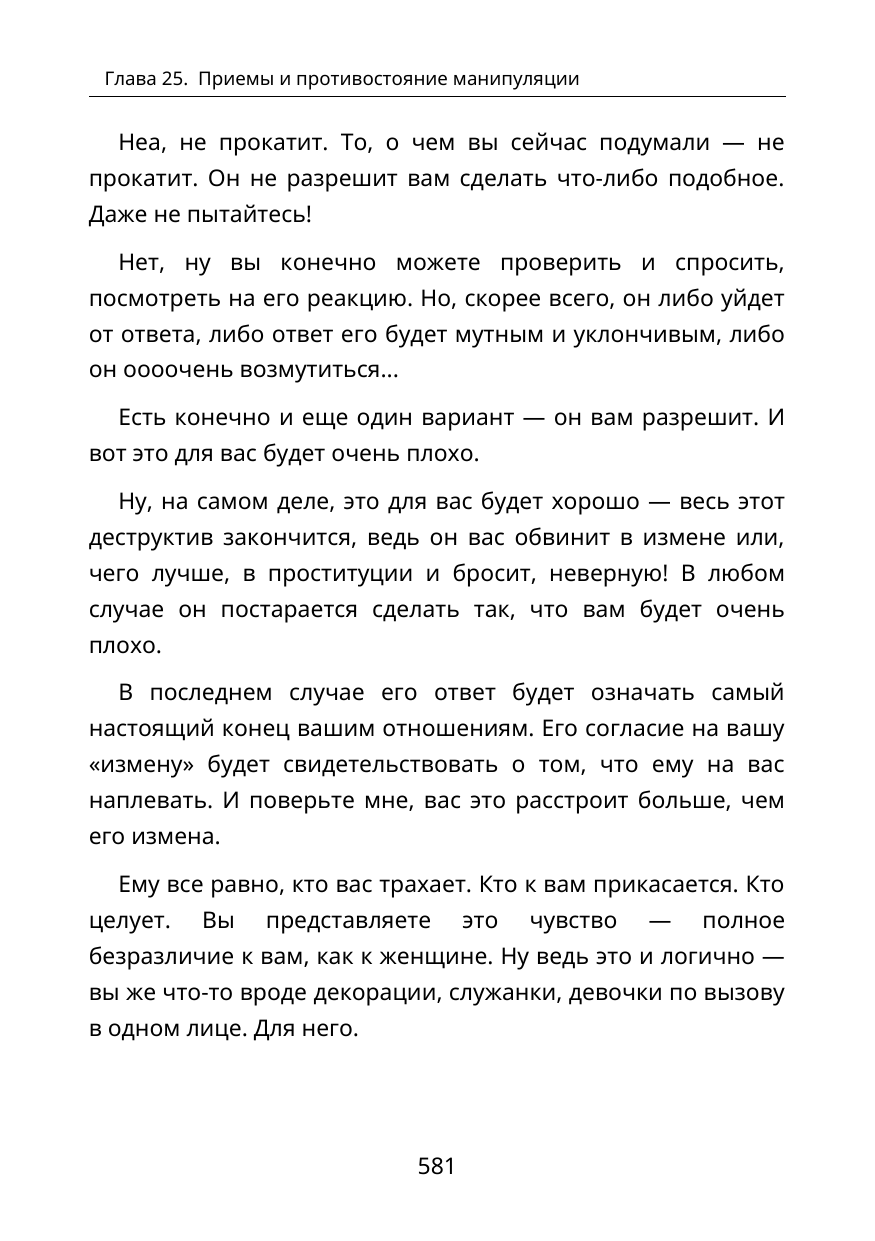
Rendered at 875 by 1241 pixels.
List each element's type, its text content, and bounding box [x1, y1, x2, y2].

text Ну, на самом деле, это для вас будет хорошо — весь этот деструктив закончится, ведь он вас обвинит в измене или, чего лучше, в проституции и бросит, неверную! В любом случае он постарается сделать так, что вам будет очень плохо. [88, 485, 786, 660]
text В последнем случае его ответ будет означать самый настоящий конец вашим отношениям. Его согласие на вашу «измену» будет свидетельствовать о том, что ему на вас наплевать. И поверьте мне, вас это расстроит больше, чем его измена. [88, 676, 786, 851]
text Неа, не прокатит. То, о чем вы сейчас подумали — не прокатит. Он не разрешит вам сделать что-либо подобное. Даже не пытайтесь! [88, 126, 786, 229]
text Нет, ну вы конечно можете проверить и спросить, посмотреть на его реакцию. Но, скорее всего, он либо уйдет от ответа, либо ответ его будет мутным и уклончивым, либо он оооочень возмутиться... [88, 246, 786, 385]
text Ему все равно, кто вас трахает. Кто к вам прикасается. Кто целует. Вы представляете это чувство — полное безразличие к вам, как к женщине. Ну ведь это и логично — вы же что-то вроде декорации, служанки, девочки по вызову в одном лице. Для него. [88, 868, 786, 1043]
text Есть конечно и еще один вариант — он вам разрешит. И вот это для вас будет очень плохо. [88, 401, 786, 468]
